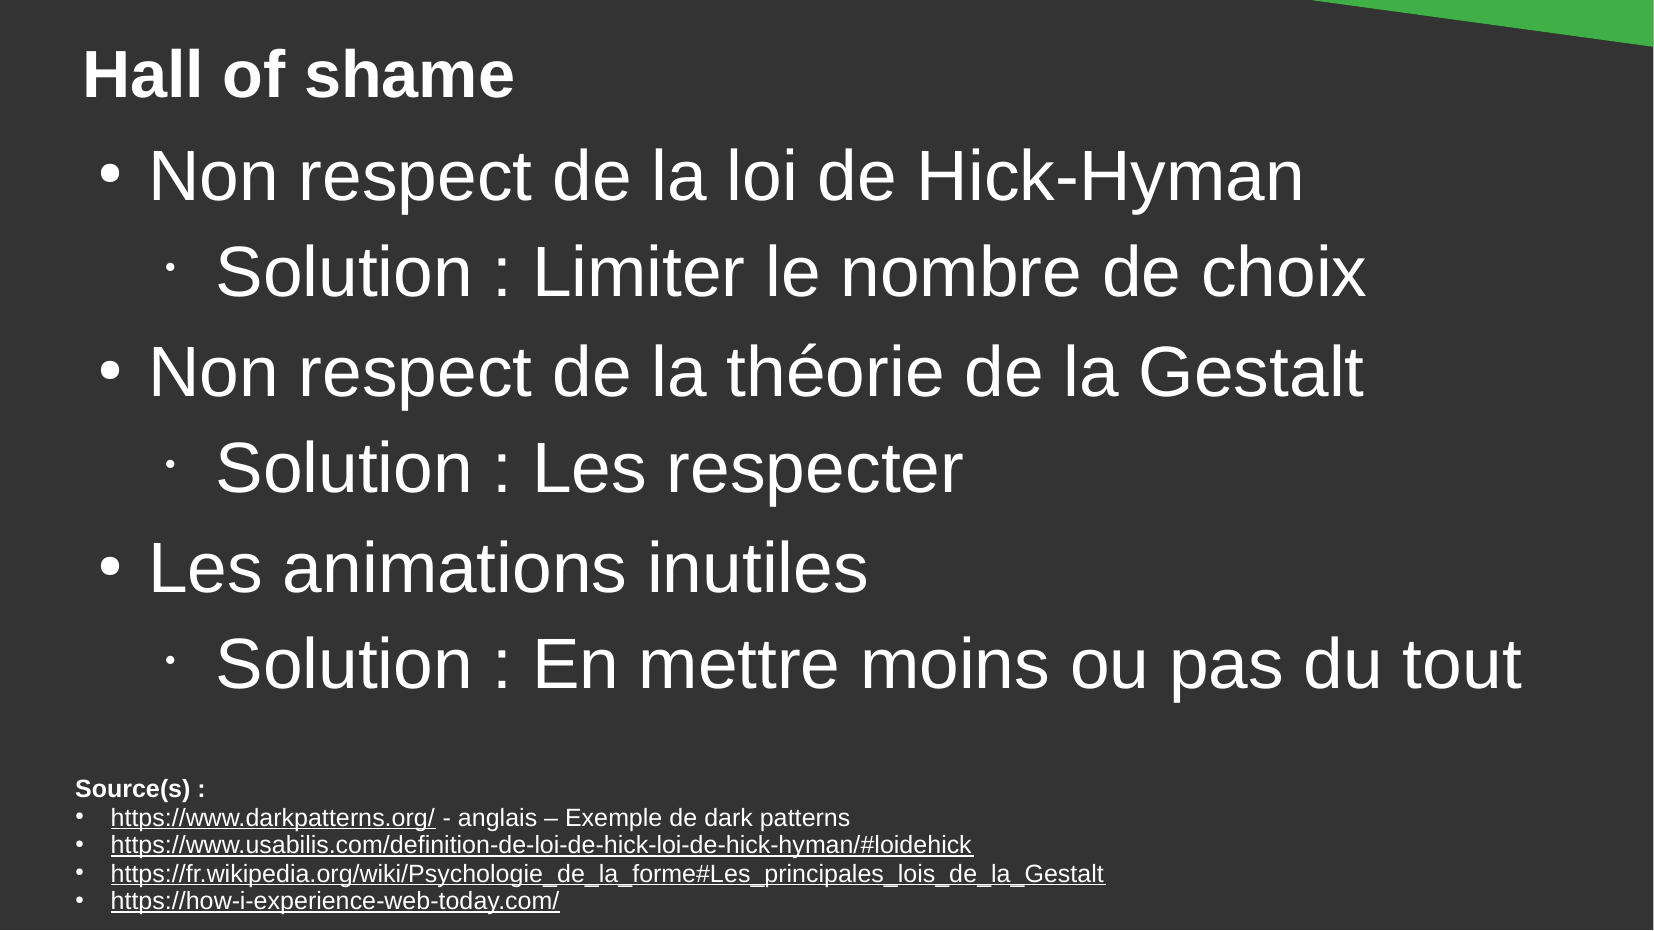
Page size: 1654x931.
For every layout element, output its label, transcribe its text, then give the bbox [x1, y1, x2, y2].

title Hall of shame [82, 37, 1571, 114]
text_box Source(s) : https://www.darkpatterns.org/ - anglais – Exemple de dark patterns https://www.usabilis.com/definition-de-loi-de-hick-loi-de-hick-hyman/#loidehick https://fr.wikipedia.org/wiki/Psychologie_de_la_forme#Les_principales_lois_de_la_Gestalt https://how-i-experience-web-today.com/ [60, 767, 1546, 923]
text_box [1310, 0, 1654, 47]
list Non respect de la loi de Hick-Hyman Solution : Limiter le nombre de choix Non respect de la théorie de la Gestalt Solution : Les respecter Les animations inutiles Solution : En mettre moins ou pas du tout [80, 135, 1620, 709]
